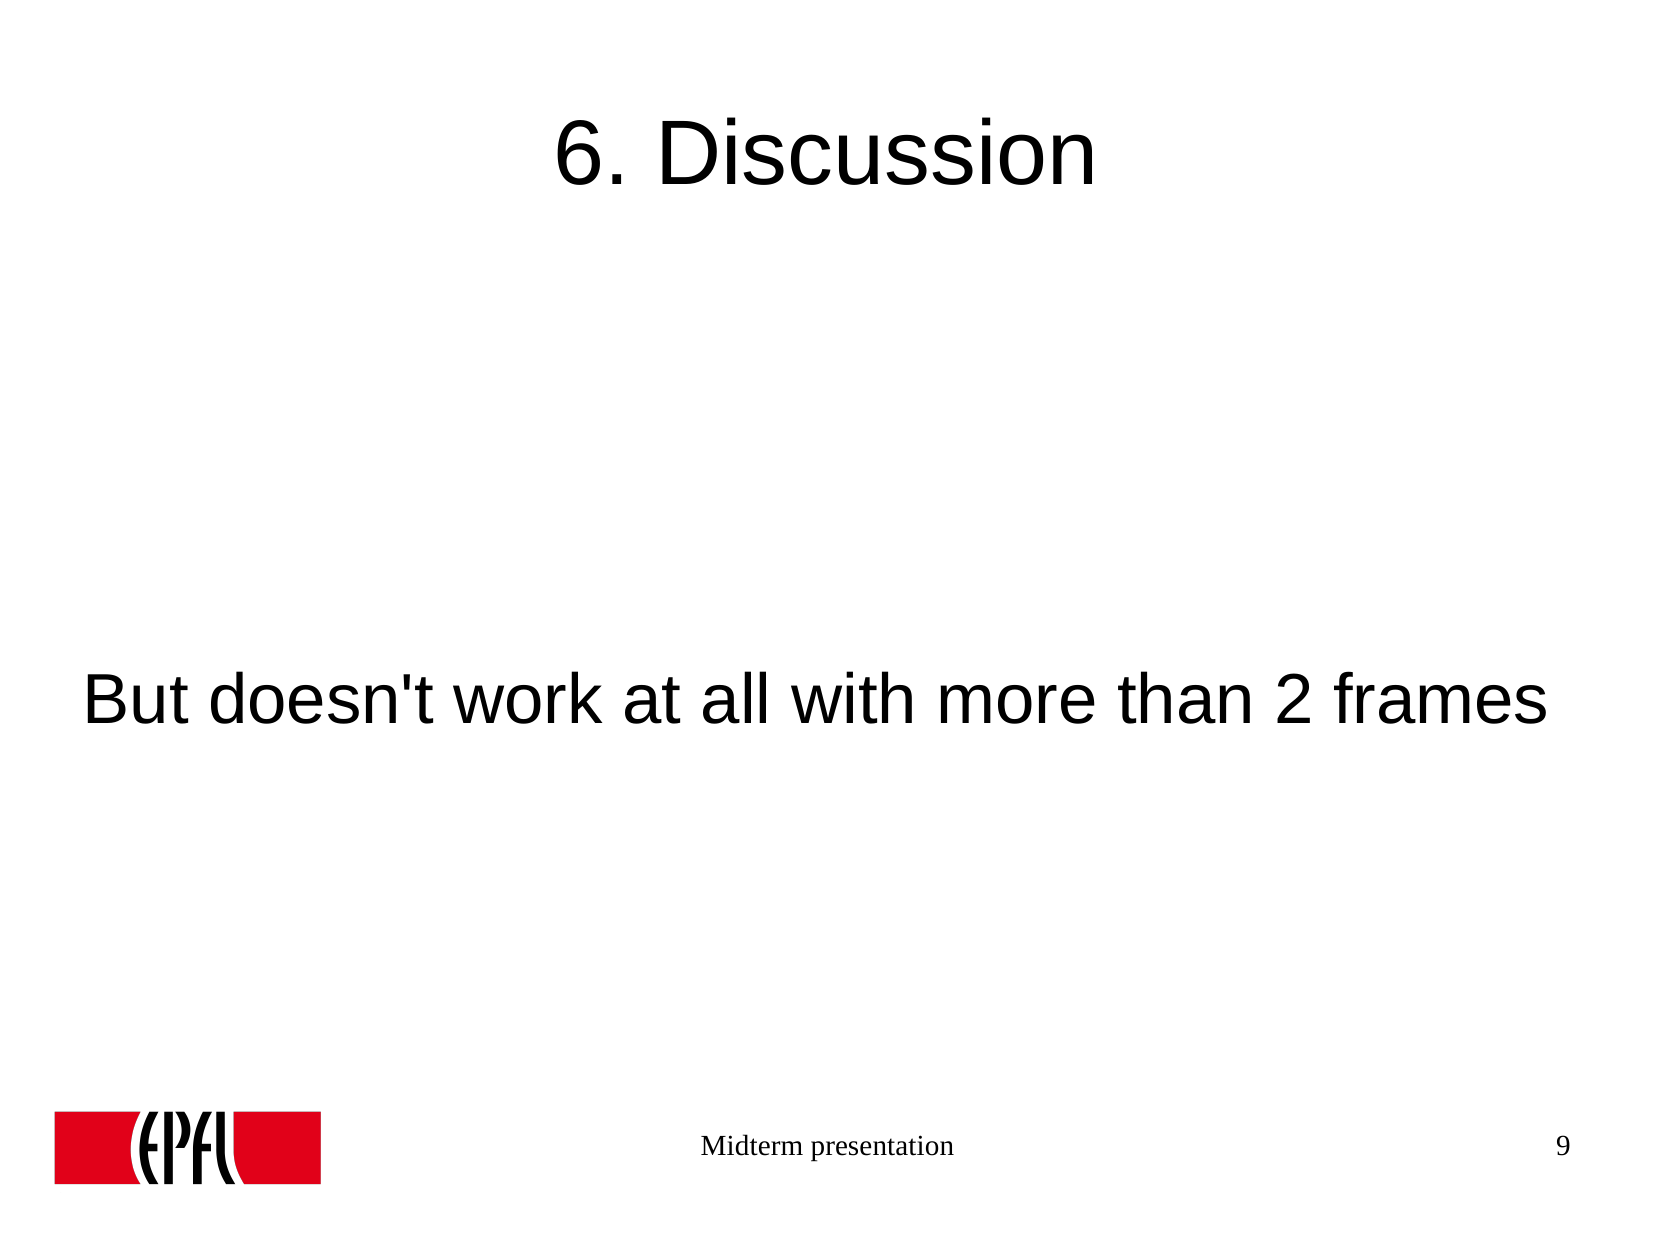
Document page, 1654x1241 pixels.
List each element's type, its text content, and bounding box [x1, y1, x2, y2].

title 6. Discussion [82, 49, 1571, 257]
picture [47, 1104, 328, 1193]
subtitle But doesn't work at all with more than 2 frames [82, 290, 1571, 1109]
